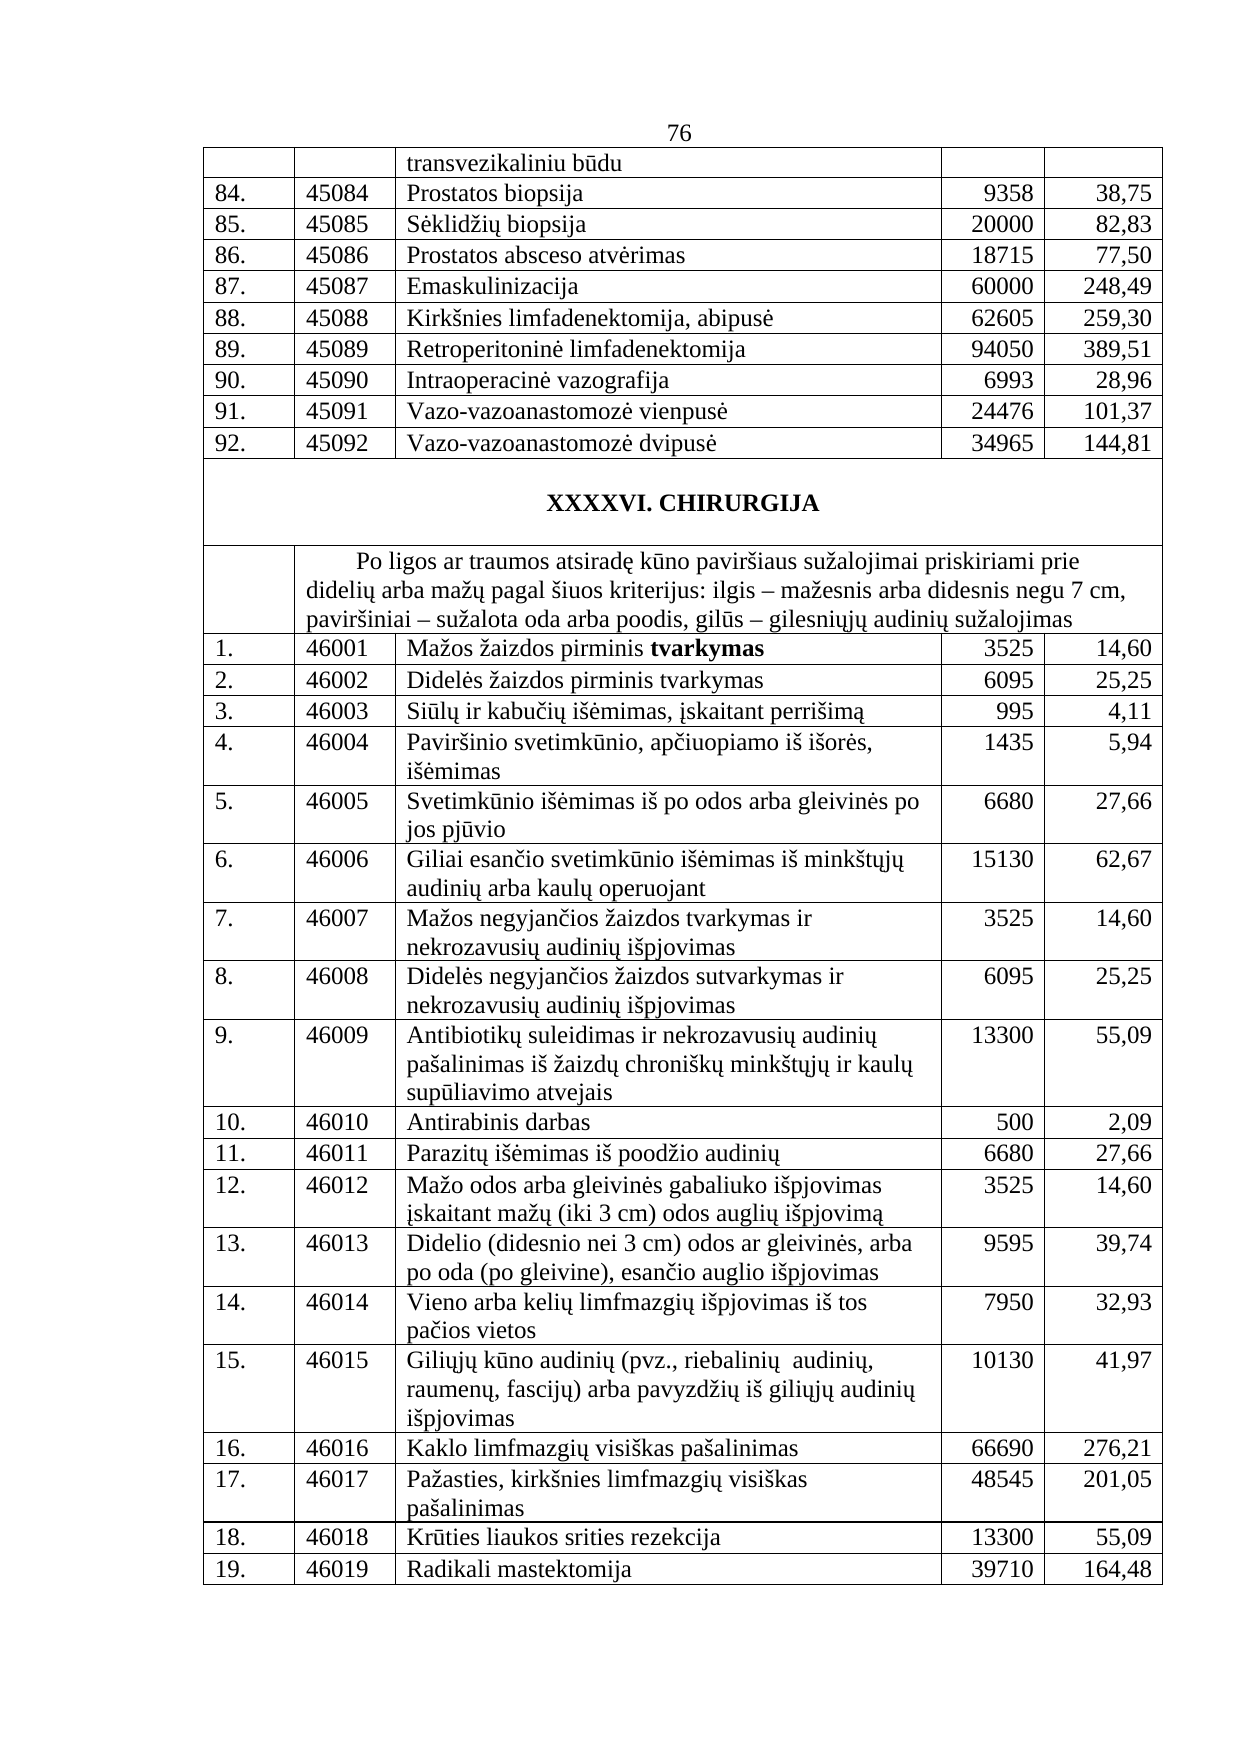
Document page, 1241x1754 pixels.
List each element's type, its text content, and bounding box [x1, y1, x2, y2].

table_cell 6095 [942, 665, 1044, 695]
table_cell 4. [204, 727, 294, 785]
table_cell [1163, 270, 1240, 302]
table_cell Vazo-vazoanastomozė vienpusė [396, 396, 941, 427]
table_cell [1163, 302, 1240, 333]
table_cell [1163, 333, 1240, 364]
table_cell 18. [204, 1523, 294, 1553]
table_cell [1163, 1286, 1240, 1344]
table_cell 3. [204, 696, 294, 726]
table_cell Prostatos absceso atvėrimas [396, 240, 941, 270]
table_cell 46008 [295, 961, 395, 1019]
table_cell transvezikaliniu būdu [396, 148, 941, 177]
table_cell 45084 [295, 178, 395, 208]
table_cell [1163, 1138, 1240, 1169]
table_cell 7950 [942, 1287, 1044, 1344]
table_cell 13. [204, 1228, 294, 1286]
table_cell [204, 546, 294, 632]
table_cell 46015 [295, 1345, 395, 1432]
table_cell 27,66 [1045, 786, 1162, 843]
table_cell [1163, 208, 1240, 239]
table_cell 15. [204, 1345, 294, 1432]
table_cell [1163, 1019, 1240, 1106]
table_cell 88. [204, 303, 294, 333]
table_cell Mažo odos arba gleivinės gabaliuko išpjovimas įskaitant mažų (iki 3 cm) odos auglių išpjovimą [396, 1170, 941, 1227]
table_cell 46001 [295, 634, 395, 664]
table_cell [1045, 148, 1162, 177]
table_cell 46013 [295, 1228, 395, 1286]
table_cell 46010 [295, 1107, 395, 1137]
table_cell [1163, 1169, 1240, 1227]
table_cell 45085 [295, 209, 395, 239]
table_cell 18715 [942, 240, 1044, 270]
table_cell 45087 [295, 271, 395, 302]
table_cell 27,66 [1045, 1139, 1162, 1169]
table_cell 17. [204, 1464, 294, 1521]
table_cell 1. [204, 634, 294, 664]
table_cell 389,51 [1045, 334, 1162, 364]
table_cell Pažasties, kirkšnies limfmazgių visiškas pašalinimas [396, 1464, 941, 1521]
table_cell 62605 [942, 303, 1044, 333]
table_cell 46019 [295, 1554, 395, 1584]
table_cell 11. [204, 1139, 294, 1169]
table_cell 46011 [295, 1139, 395, 1169]
table_cell [1163, 1553, 1240, 1584]
table_cell 94050 [942, 334, 1044, 364]
table_cell 41,97 [1045, 1345, 1162, 1432]
table_cell 45089 [295, 334, 395, 364]
table_cell [942, 148, 1044, 177]
table_cell 28,96 [1045, 365, 1162, 395]
table_cell 13300 [942, 1020, 1044, 1106]
table_cell Giliai esančio svetimkūnio išėmimas iš minkštųjų audinių arba kaulų operuojant [396, 844, 941, 902]
table_cell 20000 [942, 209, 1044, 239]
table_cell 9. [204, 1020, 294, 1106]
table_cell [204, 148, 294, 177]
table_cell Giliųjų kūno audinių (pvz., riebalinių audinių, raumenų, fascijų) arba pavyzdžių iš giliųjų audinių išpjovimas [396, 1345, 941, 1432]
table_cell 1435 [942, 727, 1044, 785]
table_cell 6. [204, 844, 294, 902]
table_cell Paviršinio svetimkūnio, apčiuopiamo iš išorės, išėmimas [396, 727, 941, 785]
table_cell 12. [204, 1170, 294, 1227]
table_cell 77,50 [1045, 240, 1162, 270]
table_cell 34965 [942, 428, 1044, 458]
table_cell [1163, 726, 1240, 785]
table_cell 995 [942, 696, 1044, 726]
table_cell 16. [204, 1433, 294, 1463]
table_cell 201,05 [1045, 1464, 1162, 1521]
table_cell 66690 [942, 1433, 1044, 1463]
table_cell 46009 [295, 1020, 395, 1106]
table_cell 5,94 [1045, 727, 1162, 785]
table_cell [1163, 1463, 1240, 1521]
table_cell 84. [204, 178, 294, 208]
table_cell 46016 [295, 1433, 395, 1463]
table_cell Didelės negyjančios žaizdos sutvarkymas ir nekrozavusių audinių išpjovimas [396, 961, 941, 1019]
table_cell [1163, 902, 1240, 960]
table_cell 62,67 [1045, 844, 1162, 902]
table_cell 46002 [295, 665, 395, 695]
table_cell 90. [204, 365, 294, 395]
table_cell 6993 [942, 365, 1044, 395]
table_cell 276,21 [1045, 1433, 1162, 1463]
table_cell 45092 [295, 428, 395, 458]
table_cell 10130 [942, 1345, 1044, 1432]
table_cell Vazo-vazoanastomozė dvipusė [396, 428, 941, 458]
table_cell 164,48 [1045, 1554, 1162, 1584]
table_cell 144,81 [1045, 428, 1162, 458]
table_cell [1163, 1521, 1240, 1553]
table_cell 89. [204, 334, 294, 364]
table_cell 46017 [295, 1464, 395, 1521]
table_cell 19. [204, 1554, 294, 1584]
table_cell [1163, 1432, 1240, 1463]
table_cell 500 [942, 1107, 1044, 1137]
table_cell 46014 [295, 1287, 395, 1344]
table_cell Sėklidžių biopsija [396, 209, 941, 239]
table_cell 14,60 [1045, 1170, 1162, 1227]
table_cell Intraoperacinė vazografija [396, 365, 941, 395]
table_cell 3525 [942, 1170, 1044, 1227]
table_cell 55,09 [1045, 1020, 1162, 1106]
table_cell [1163, 427, 1240, 458]
table_cell 46012 [295, 1170, 395, 1227]
table_cell [1163, 785, 1240, 843]
table_cell Antibiotikų suleidimas ir nekrozavusių audinių pašalinimas iš žaizdų chroniškų minkštųjų ir kaulų supūliavimo atvejais [396, 1020, 941, 1106]
table_cell 259,30 [1045, 303, 1162, 333]
table_cell 248,49 [1045, 271, 1162, 302]
table_cell 25,25 [1045, 665, 1162, 695]
table_cell [295, 148, 395, 177]
table_cell 38,75 [1045, 178, 1162, 208]
table_cell 4,11 [1045, 696, 1162, 726]
table_cell Krūties liaukos srities rezekcija [396, 1523, 941, 1553]
table_cell 8. [204, 961, 294, 1019]
table_cell Mažos negyjančios žaizdos tvarkymas ir nekrozavusių audinių išpjovimas [396, 903, 941, 960]
table_cell 6680 [942, 786, 1044, 843]
table_cell 91. [204, 396, 294, 427]
table_cell Kirkšnies limfadenektomija, abipusė [396, 303, 941, 333]
table_cell 32,93 [1045, 1287, 1162, 1344]
table_cell 46003 [295, 696, 395, 726]
table_cell [1163, 458, 1240, 545]
table_cell 14,60 [1045, 903, 1162, 960]
table_cell 45088 [295, 303, 395, 333]
table_cell [1163, 1106, 1240, 1137]
table_cell Prostatos biopsija [396, 178, 941, 208]
table_cell Radikali mastektomija [396, 1554, 941, 1584]
table_cell Vieno arba kelių limfmazgių išpjovimas iš tos pačios vietos [396, 1287, 941, 1344]
table_cell Kaklo limfmazgių visiškas pašalinimas [396, 1433, 941, 1463]
table_cell 5. [204, 786, 294, 843]
table_cell 10. [204, 1107, 294, 1137]
table_cell Antirabinis darbas [396, 1107, 941, 1137]
table_cell 101,37 [1045, 396, 1162, 427]
table_cell 87. [204, 271, 294, 302]
table_cell 25,25 [1045, 961, 1162, 1019]
table_cell 9595 [942, 1228, 1044, 1286]
table_cell 15130 [942, 844, 1044, 902]
table_cell [1163, 664, 1240, 695]
table_cell Didelės žaizdos pirminis tvarkymas [396, 665, 941, 695]
table_cell [1163, 239, 1240, 270]
table_cell 14. [204, 1287, 294, 1344]
table_cell 24476 [942, 396, 1044, 427]
table_cell 45086 [295, 240, 395, 270]
table_cell Retroperitoninė limfadenektomija [396, 334, 941, 364]
table_cell 82,83 [1045, 209, 1162, 239]
table_cell Didelio (didesnio nei 3 cm) odos ar gleivinės, arba po oda (po gleivine), esančio auglio išpjovimas [396, 1228, 941, 1286]
table_cell 2,09 [1045, 1107, 1162, 1137]
table_cell Mažos žaizdos pirminis tvarkymas [396, 634, 941, 664]
table_cell 46007 [295, 903, 395, 960]
table_cell 39,74 [1045, 1228, 1162, 1286]
table_cell 9358 [942, 178, 1044, 208]
table_cell 46004 [295, 727, 395, 785]
table_cell XXXXVI. CHIRURGIJA [204, 459, 1162, 545]
table_cell [1163, 177, 1240, 208]
table_cell [1163, 147, 1240, 177]
table_cell 86. [204, 240, 294, 270]
table_cell 7. [204, 903, 294, 960]
table_cell [1163, 545, 1240, 632]
table_cell 60000 [942, 271, 1044, 302]
table_cell 55,09 [1045, 1523, 1162, 1553]
table_cell 13300 [942, 1523, 1044, 1553]
table_cell Svetimkūnio išėmimas iš po odos arba gleivinės po jos pjūvio [396, 786, 941, 843]
table_cell 3525 [942, 903, 1044, 960]
table_cell [1163, 364, 1240, 395]
table_cell [1163, 395, 1240, 427]
table_cell 85. [204, 209, 294, 239]
table_cell [1163, 1227, 1240, 1286]
table_cell [1163, 695, 1240, 726]
table_cell 39710 [942, 1554, 1044, 1584]
table_cell [1163, 633, 1240, 664]
table_cell [1163, 1344, 1240, 1432]
table_cell 6095 [942, 961, 1044, 1019]
table_cell Emaskulinizacija [396, 271, 941, 302]
table_cell 48545 [942, 1464, 1044, 1521]
table_cell 45090 [295, 365, 395, 395]
table_cell 46006 [295, 844, 395, 902]
table_cell 46018 [295, 1523, 395, 1553]
table_cell 6680 [942, 1139, 1044, 1169]
table_cell Siūlų ir kabučių išėmimas, įskaitant perrišimą [396, 696, 941, 726]
table_cell Po ligos ar traumos atsiradę kūno paviršiaus sužalojimai priskiriami prie didelių arba mažų pagal šiuos kriterijus: ilgis – mažesnis arba didesnis negu 7 cm, paviršiniai – sužalota oda arba poodis, gilūs – gilesniųjų audinių sužalojimas [295, 546, 1162, 632]
table_cell 92. [204, 428, 294, 458]
table_cell 3525 [942, 634, 1044, 664]
table_cell 46005 [295, 786, 395, 843]
table_cell [1163, 960, 1240, 1019]
table_cell 14,60 [1045, 634, 1162, 664]
table_cell Parazitų išėmimas iš poodžio audinių [396, 1139, 941, 1169]
table_cell [1163, 843, 1240, 902]
table_cell 2. [204, 665, 294, 695]
table_cell 45091 [295, 396, 395, 427]
